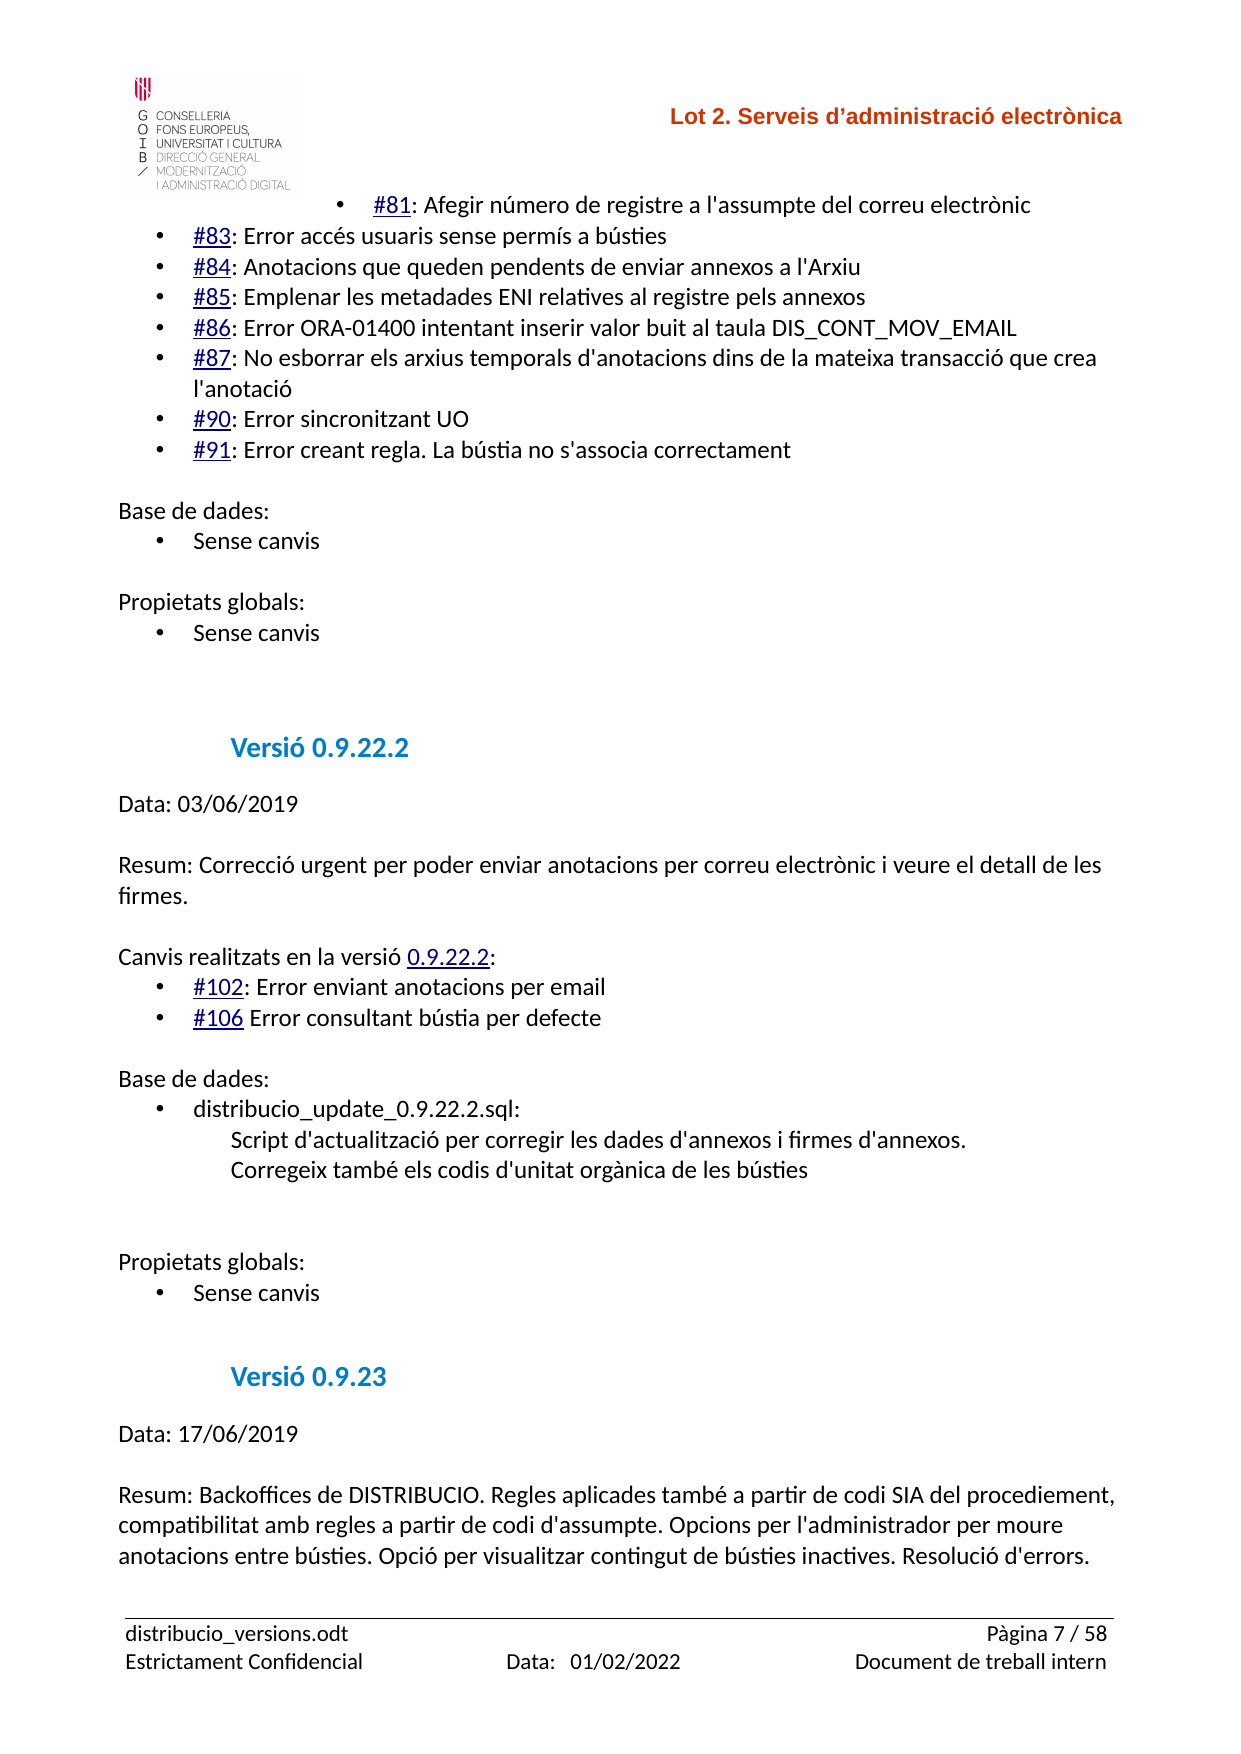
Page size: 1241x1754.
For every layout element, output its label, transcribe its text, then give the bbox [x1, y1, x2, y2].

list Script d'actualització per corregir les dades d'annexos i firmes d'annexos. [193, 1124, 1122, 1155]
subtitle Versió 0.9.23 [153, 1358, 1122, 1394]
text Propietats globals: [118, 586, 1122, 617]
list #81: Afegir número de registre a l'assumpte del correu electrònic [156, 190, 1122, 220]
list Sense canvis [156, 1277, 1122, 1307]
list #91: Error creant regla. La bústia no s'associa correctament [156, 434, 1122, 464]
list #85: Emplenar les metadades ENI relatives al registre pels annexos [156, 281, 1122, 312]
text Resum: Backoffices de DISTRIBUCIO. Regles aplicades també a partir de codi SIA del procediement, compatibilitat amb regles a partir de codi d'assumpte. Opcions per l'administrador per moure anotacions entre bústies. Opció per visualitzar contingut de bústies inactives. Resolució d'errors. [118, 1479, 1122, 1570]
text Data: 03/06/2019 [118, 788, 1122, 819]
text Propietats globals: [118, 1246, 1122, 1277]
list Corregeix també els codis d'unitat orgànica de les bústies [193, 1155, 1122, 1185]
subtitle Versió 0.9.22.2 [153, 729, 1122, 765]
text Base de dades: [118, 495, 1122, 525]
list #102: Error enviant anotacions per email [156, 972, 1122, 1002]
list Sense canvis [156, 525, 1122, 556]
list #86: Error ORA-01400 intentant inserir valor buit al taula DIS_CONT_MOV_EMAIL [156, 312, 1122, 342]
list #84: Anotacions que queden pendents de enviar annexos a l'Arxiu [156, 251, 1122, 281]
list #87: No esborrar els arxius temporals d'anotacions dins de la mateixa transacció que crea l'anotació [156, 342, 1122, 403]
text Data: 17/06/2019 [118, 1418, 1122, 1448]
list #83: Error accés usuaris sense permís a bústies [156, 220, 1122, 251]
text Resum: Correcció urgent per poder enviar anotacions per correu electrònic i veure el detall de les firmes. [118, 849, 1122, 911]
list Sense canvis [156, 617, 1122, 647]
picture [126, 70, 299, 197]
list distribucio_update_0.9.22.2.sql: [156, 1094, 1122, 1124]
list #106 Error consultant bústia per defecte [156, 1002, 1122, 1033]
text Base de dades: [118, 1063, 1122, 1094]
list #90: Error sincronitzant UO [156, 403, 1122, 434]
text Canvis realitzats en la versió 0.9.22.2: [118, 941, 1122, 972]
